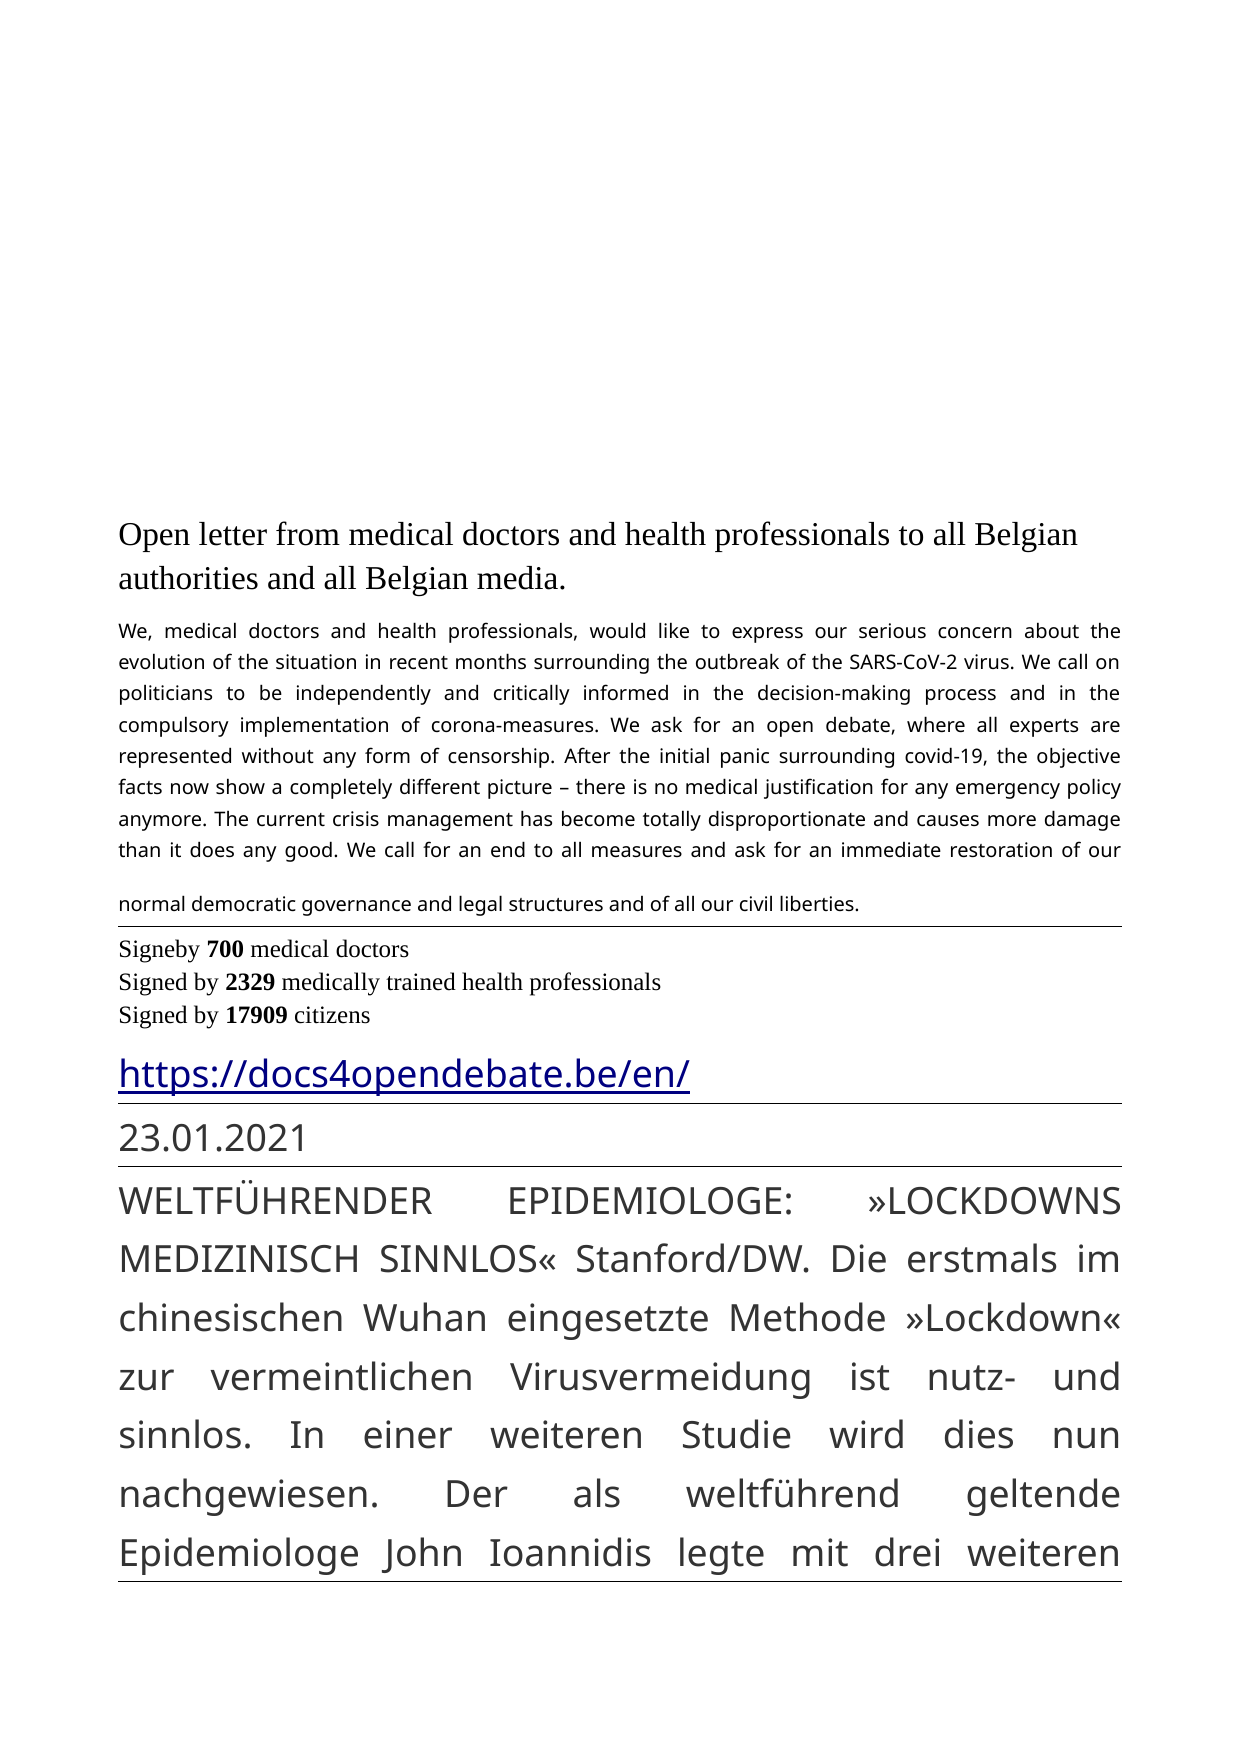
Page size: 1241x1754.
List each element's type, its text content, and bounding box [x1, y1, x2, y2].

text We, medical doctors and health professionals, would like to express our serious concern about the evolution of the situation in recent months surrounding the outbreak of the SARS-CoV-2 virus. We call on politicians to be independently and critically informed in the decision-making process and in the compulsory implementation of corona-measures. We ask for an open debate, where all experts are represented without any form of censorship. After the initial panic surrounding covid-19, the objective facts now show a completely different picture – there is no medical justification for any emergency policy anymore. The current crisis management has become totally disproportionate and causes more damage than it does any good. We call for an end to all measures and ask for an immediate restoration of our normal democratic governance and legal structures and of all our civil liberties. [118, 617, 1122, 926]
text WELTFÜHRENDER EPIDEMIOLOGE: »LOCKDOWNS MEDIZINISCH SINNLOS« Stanford/DW. Die erstmals im chinesischen Wuhan eingesetzte Methode »Lockdown« zur vermeintlichen Virusvermeidung ist nutz- und sinnlos. In einer weiteren Studie wird dies nun nachgewiesen. Der als weltführend geltende Epidemiologe John Ioannidis legte mit drei weiteren [118, 1174, 1122, 1581]
text Signeby 700 medical doctors Signed by 2329 medically trained health professionals Signed by 17909 citizens [118, 934, 1122, 1029]
text 23.01.2021 [118, 1111, 1122, 1166]
text Open letter from medical doctors and health professionals to all Belgian authorities and all Belgian media. [118, 514, 1122, 596]
text https://docs4opendebate.be/en/ [118, 1048, 1122, 1103]
